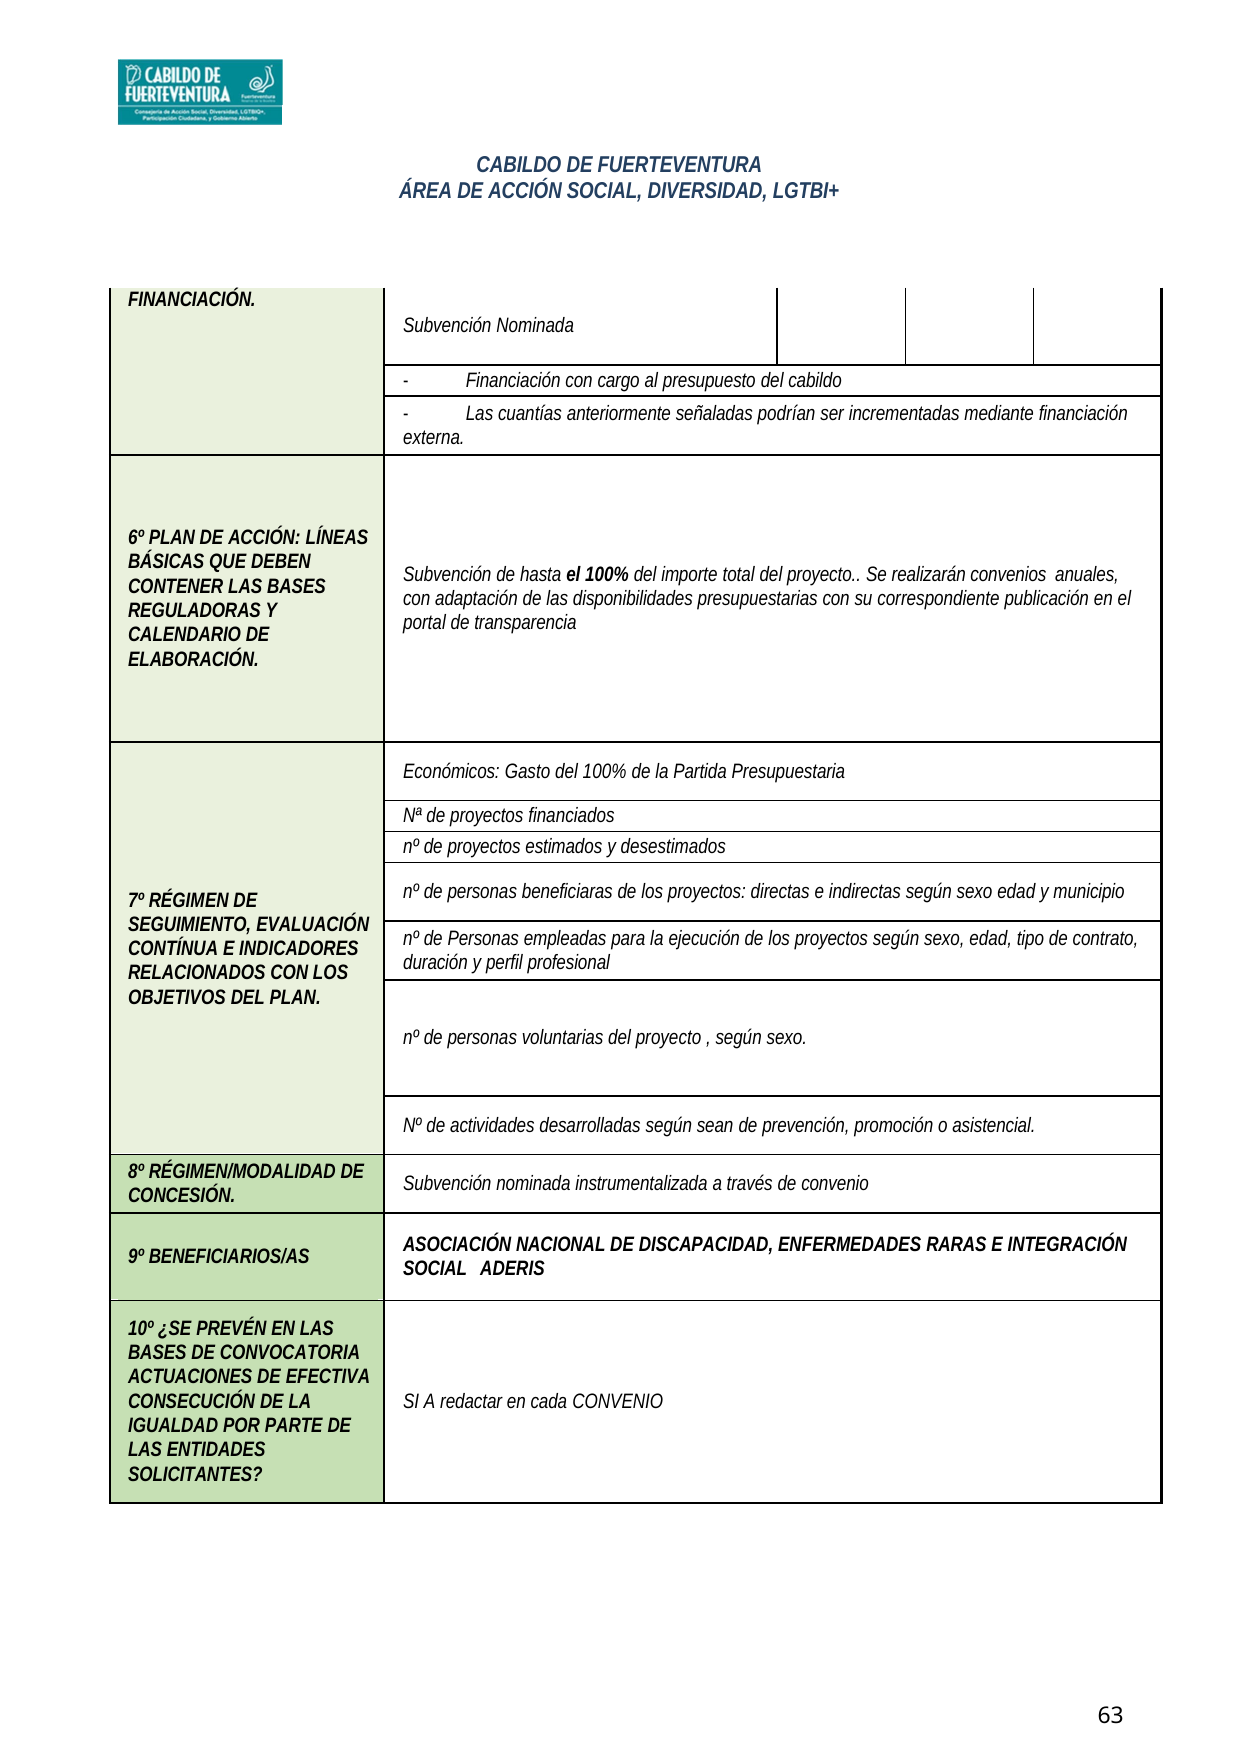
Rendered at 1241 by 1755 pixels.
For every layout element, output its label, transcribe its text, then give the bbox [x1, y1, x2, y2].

table_cell Económicos: Gasto del 100% de la Partida Presupuestaria [385, 743, 1160, 799]
table_cell - Las cuantías anteriormente señaladas podrían ser incrementadas mediante financiación externa. [385, 397, 1160, 454]
table_header [906, 288, 1033, 364]
table_cell 10º ¿SE PREVÉN EN LAS BASES DE CONVOCATORIA ACTUACIONES DE EFECTIVA CONSECUCIÓN DE LA IGUALDAD POR PARTE DE LAS ENTIDADES SOLICITANTES? [111, 1301, 383, 1502]
table_cell 6º PLAN DE ACCIÓN: LÍNEAS BÁSICAS QUE DEBEN CONTENER LAS BASES REGULADORAS Y CALENDARIO DE ELABORACIÓN. [111, 456, 383, 741]
table_cell nº de personas voluntarias del proyecto , según sexo. [385, 981, 1160, 1095]
table_cell 8º RÉGIMEN/MODALIDAD DE CONCESIÓN. [111, 1155, 383, 1212]
table_cell - Financiación con cargo al presupuesto del cabildo [385, 366, 1160, 395]
table_cell Nª de proyectos financiados [385, 801, 1160, 831]
table_cell ASOCIACIÓN NACIONAL DE DISCAPACIDAD, ENFERMEDADES RARAS E INTEGRACIÓN SOCIAL ADERIS [385, 1214, 1160, 1299]
table_cell SI A redactar en cada CONVENIO [385, 1301, 1160, 1502]
table_cell Subvención nominada instrumentalizada a través de convenio [385, 1155, 1160, 1212]
table_header Subvención Nominada [385, 288, 776, 364]
table_cell 9º BENEFICIARIOS/AS [111, 1214, 383, 1299]
table_header [1034, 288, 1160, 364]
table_header [778, 288, 905, 364]
table_cell Nº de actividades desarrolladas según sean de prevención, promoción o asistencial. [385, 1097, 1160, 1153]
table_cell nº de proyectos estimados y desestimados [385, 832, 1160, 862]
table_cell nº de Personas empleadas para la ejecución de los proyectos según sexo, edad, tipo de contrato, duración y perfil profesional [385, 922, 1160, 979]
table_cell Subvención de hasta el 100% del importe total del proyecto.. Se realizarán convenios anuales, con adaptación de las disponibilidades presupuestarias con su correspondiente publicación en el portal de transparencia [385, 456, 1160, 741]
table_header FINANCIACIÓN. [111, 288, 383, 454]
table_cell nº de personas beneficiaras de los proyectos: directas e indirectas según sexo edad y municipio [385, 863, 1160, 920]
table_cell 7º RÉGIMEN DE SEGUIMIENTO, EVALUACIÓN CONTÍNUA E INDICADORES RELACIONADOS CON LOS OBJETIVOS DEL PLAN. [111, 743, 383, 1153]
